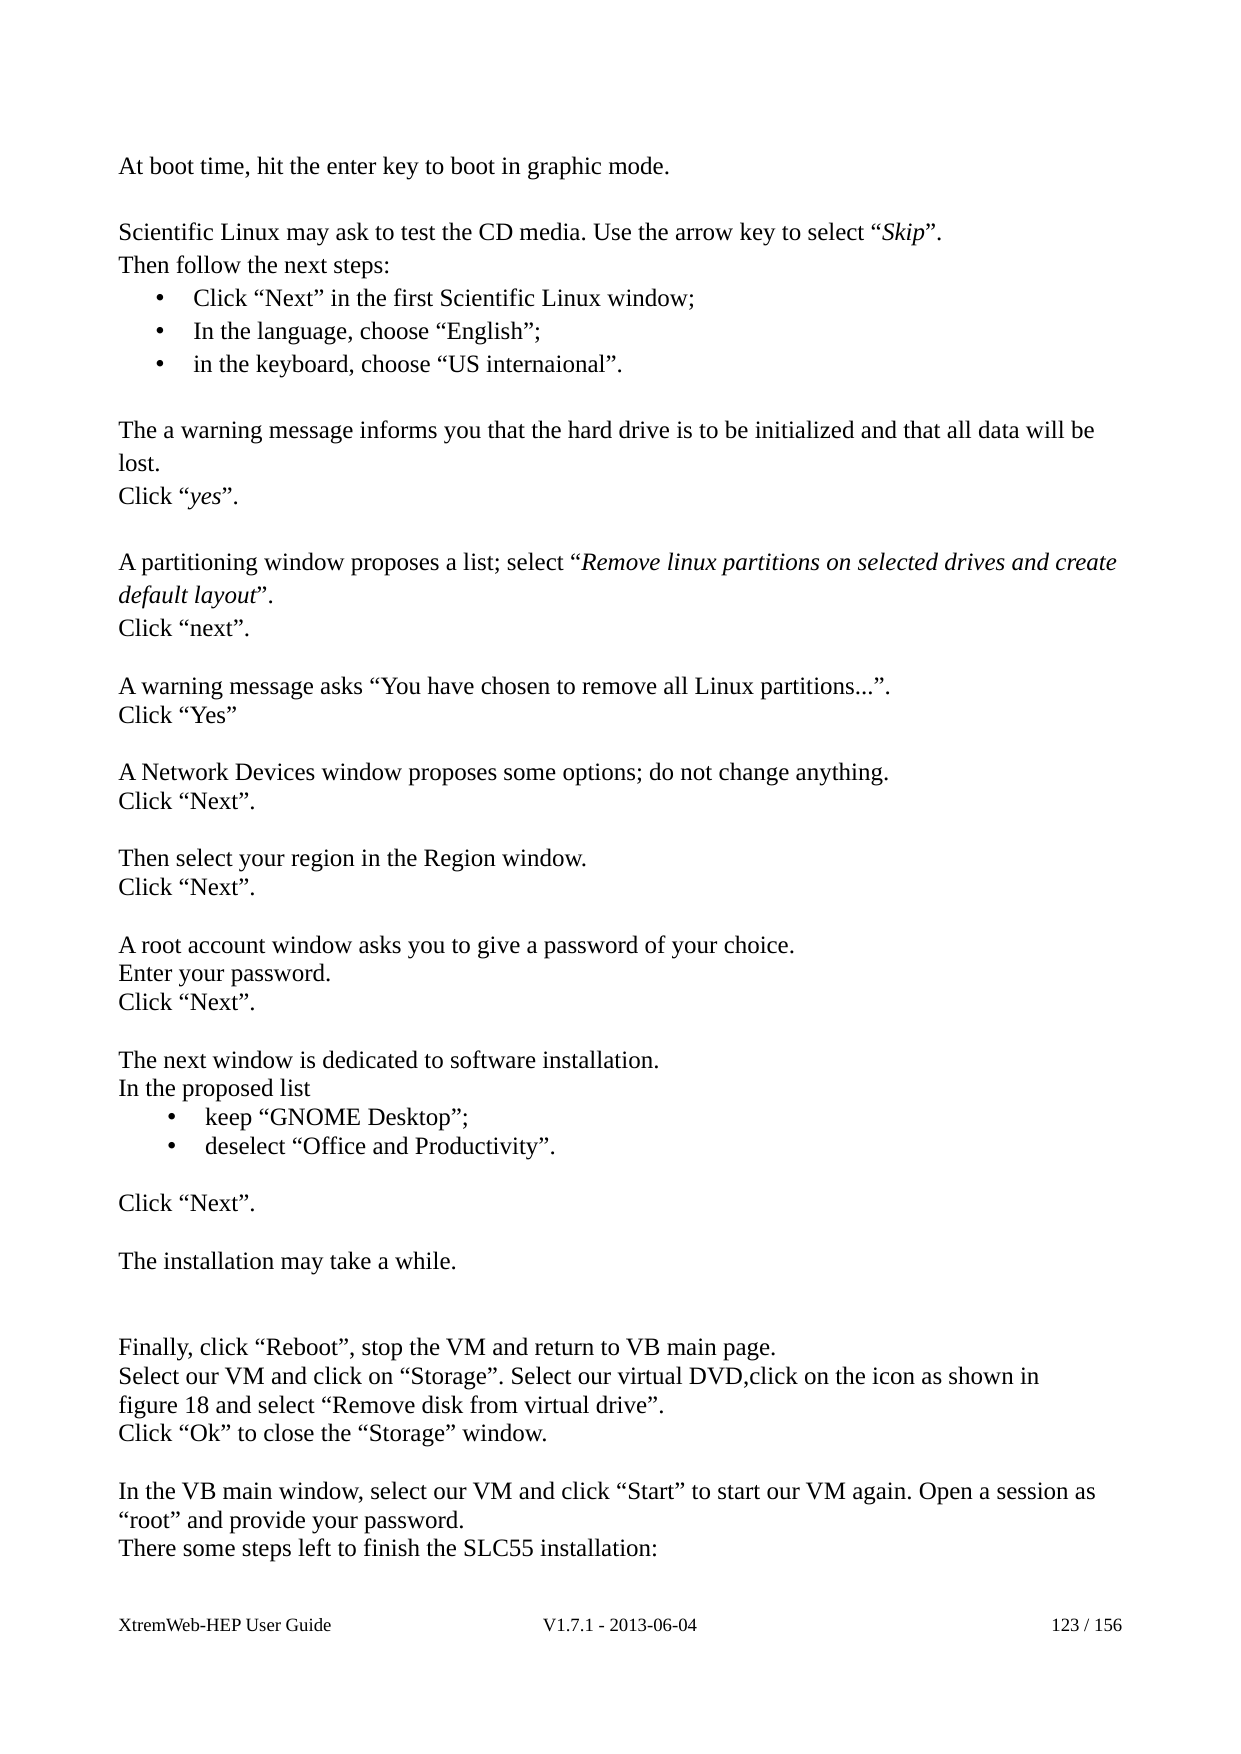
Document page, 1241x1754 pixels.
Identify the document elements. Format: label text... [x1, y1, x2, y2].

list deselect “Office and Productivity”. [167, 1131, 1122, 1160]
text Click “Yes” [118, 700, 1122, 728]
text Click “Next”. [118, 1188, 1122, 1217]
text A partitioning window proposes a list; select “Remove linux partitions on selected drives and create default layout”. [118, 547, 1122, 609]
text A Network Devices window proposes some options; do not change anything. [118, 757, 1122, 786]
text A warning message asks “You have chosen to remove all Linux partitions...”. [118, 671, 1122, 700]
list In the language, choose “English”; [156, 316, 1122, 345]
text Then select your region in the Region window. [118, 843, 1122, 872]
text In the VB main window, select our VM and click “Start” to start our VM again. Open a session as “root” and provide your password. [118, 1476, 1122, 1533]
text Click “Next”. [118, 786, 1122, 815]
text In the proposed list [118, 1073, 1122, 1102]
text Click “Next”. [118, 987, 1122, 1016]
text The installation may take a while. [118, 1246, 1122, 1275]
text Click “next”. [118, 613, 1122, 642]
text The a warning message informs you that the hard drive is to be initialized and that all data will be lost. [118, 415, 1122, 477]
text Click “Next”. [118, 872, 1122, 901]
text There some steps left to finish the SLC55 installation: [118, 1533, 1122, 1562]
text Click “Ok” to close the “Storage” window. [118, 1418, 1122, 1447]
list keep “GNOME Desktop”; [167, 1102, 1122, 1131]
text A root account window asks you to give a password of your choice. [118, 930, 1122, 958]
list in the keyboard, choose “US internaional”. [156, 349, 1122, 378]
text Select our VM and click on “Storage”. Select our virtual DVD,click on the icon as shown in figure 18 and select “Remove disk from virtual drive”. [118, 1361, 1122, 1418]
text Finally, click “Reboot”, stop the VM and return to VB main page. [118, 1332, 1122, 1361]
list Click “Next” in the first Scientific Linux window; [156, 283, 1122, 312]
text The next window is dedicated to software installation. [118, 1045, 1122, 1073]
text Enter your password. [118, 958, 1122, 987]
text Then follow the next steps: [118, 250, 1122, 279]
text Click “yes”. [118, 481, 1122, 510]
text At boot time, hit the enter key to boot in graphic mode. [118, 151, 1122, 180]
text Scientific Linux may ask to test the CD media. Use the arrow key to select “Skip”. [118, 217, 1122, 246]
